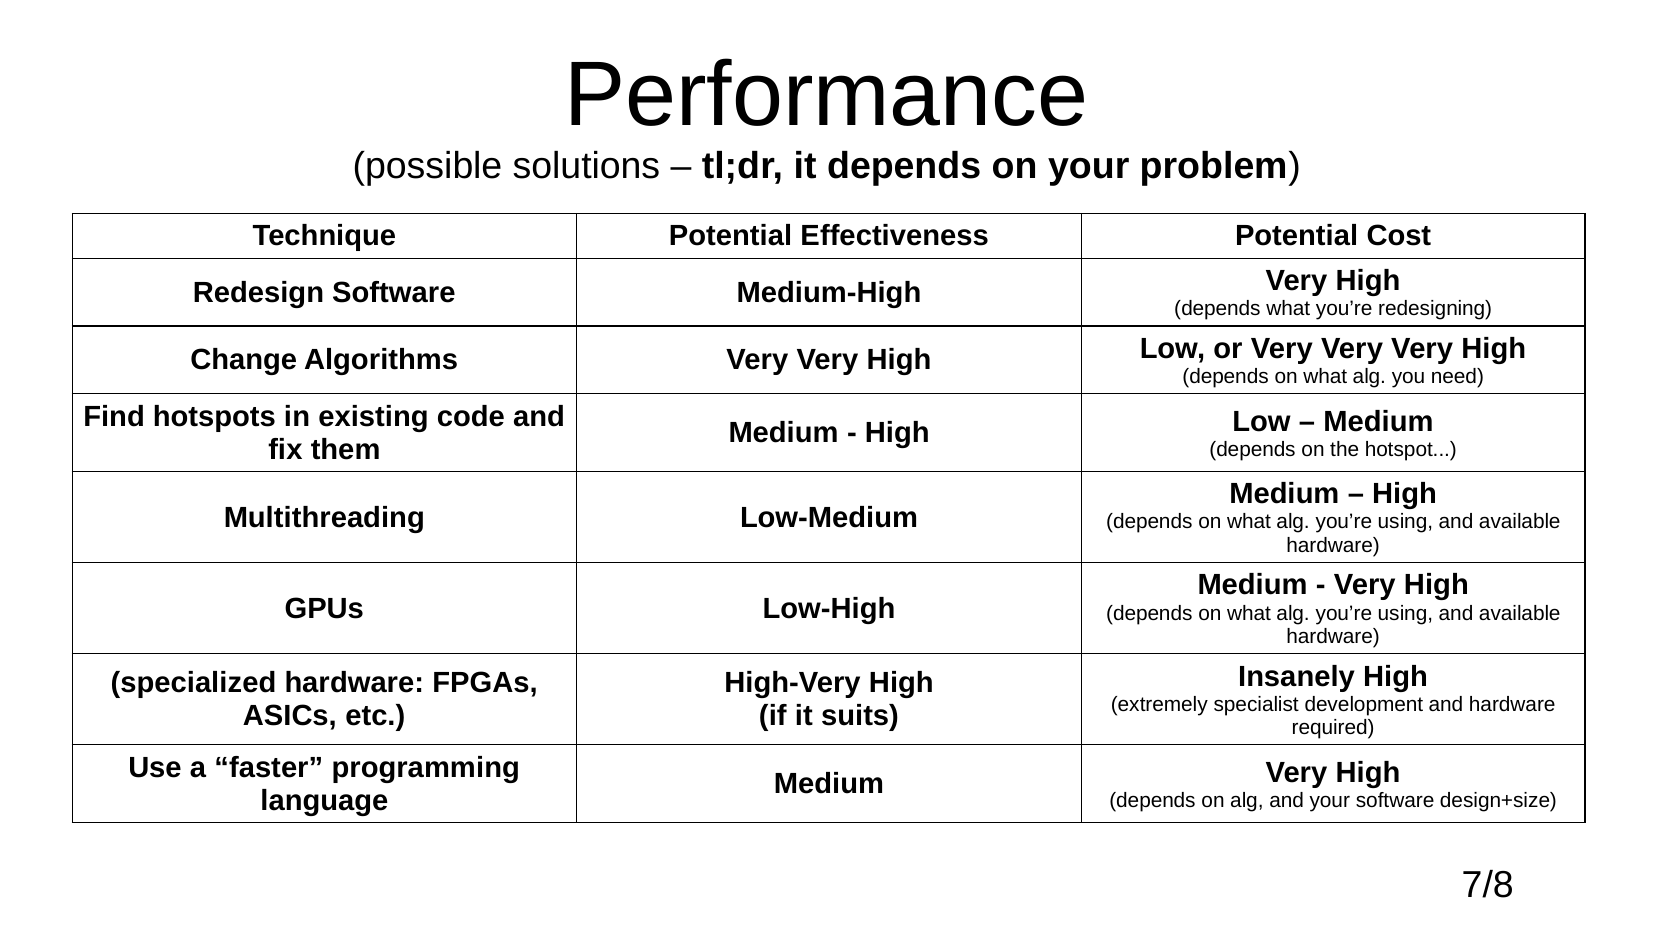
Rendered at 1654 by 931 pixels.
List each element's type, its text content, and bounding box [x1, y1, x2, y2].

table_cell High-Very High (if it suits) [577, 654, 1081, 744]
table_cell Medium - High [577, 394, 1081, 471]
table_cell Redesign Software [73, 259, 576, 325]
table_cell Medium – High (depends on what alg. you’re using, and available hardware) [1082, 472, 1584, 562]
table_cell Medium [577, 745, 1081, 822]
table_header Potential Cost [1082, 214, 1584, 258]
table_cell Use a “faster” programming language [73, 745, 576, 822]
table_cell Very High (depends on alg, and your software design+size) [1082, 745, 1584, 822]
table_cell Low – Medium (depends on the hotspot...) [1082, 394, 1584, 471]
table_header Potential Effectiveness [577, 214, 1081, 258]
table_cell Low, or Very Very Very High (depends on what alg. you need) [1082, 327, 1584, 393]
table_cell Multithreading [73, 472, 576, 562]
table_cell Very Very High [577, 327, 1081, 393]
table_cell (specialized hardware: FPGAs, ASICs, etc.) [73, 654, 576, 744]
title Performance (possible solutions – tl;dr, it depends on your problem) [82, 35, 1571, 194]
table_cell Insanely High (extremely specialist development and hardware required) [1082, 654, 1584, 744]
table_header Technique [73, 214, 576, 258]
text_box <number>/8 [1446, 856, 1625, 931]
table_cell Find hotspots in existing code and fix them [73, 394, 576, 471]
table_cell Change Algorithms [73, 327, 576, 393]
table_cell GPUs [73, 563, 576, 653]
table_cell Low-Medium [577, 472, 1081, 562]
table_cell Medium-High [577, 259, 1081, 325]
table_cell Medium - Very High (depends on what alg. you’re using, and available hardware) [1082, 563, 1584, 653]
table_cell Low-High [577, 563, 1081, 653]
table_cell Very High (depends what you’re redesigning) [1082, 259, 1584, 325]
